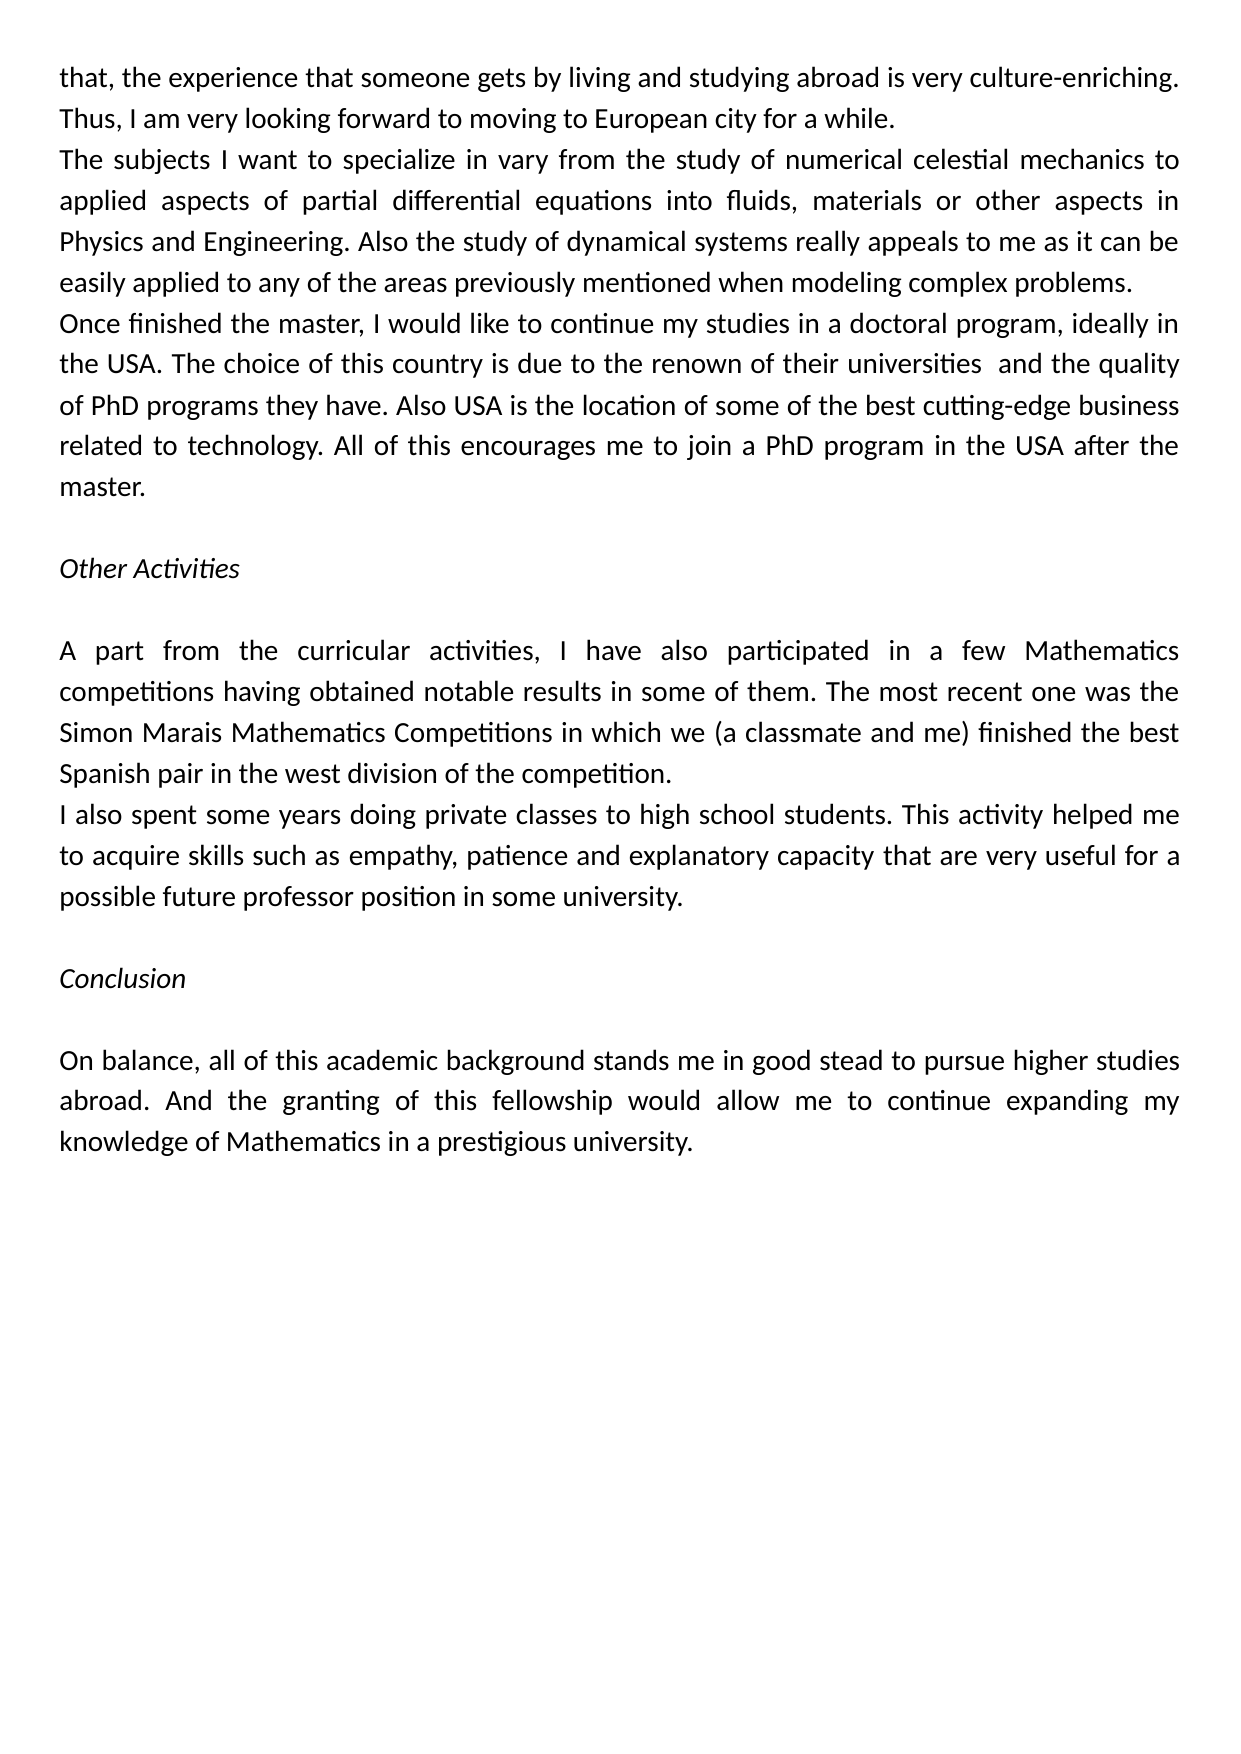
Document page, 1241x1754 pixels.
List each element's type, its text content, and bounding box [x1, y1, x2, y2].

text Once finished the master, I would like to continue my studies in a doctoral program, ideally in the USA. The choice of this country is due to the renown of their universities and the quality of PhD programs they have. Also USA is the location of some of the best cutting-edge business related to technology. All of this encourages me to join a PhD program in the USA after the master. [59, 305, 1181, 504]
text that, the experience that someone gets by living and studying abroad is very culture-enriching. Thus, I am very looking forward to moving to European city for a while. [59, 59, 1181, 136]
text Other Activities [59, 550, 1181, 586]
text The subjects I want to specialize in vary from the study of numerical celestial mechanics to applied aspects of partial differential equations into fluids, materials or other aspects in Physics and Engineering. Also the study of dynamical systems really appeals to me as it can be easily applied to any of the areas previously mentioned when modeling complex problems. [59, 141, 1181, 299]
text I also spent some years doing private classes to high school students. This activity helped me to acquire skills such as empathy, patience and explanatory capacity that are very useful for a possible future professor position in some university. [59, 796, 1181, 913]
text Conclusion [59, 960, 1181, 995]
text On balance, all of this academic background stands me in good stead to pursue higher studies abroad. And the granting of this fellowship would allow me to continue expanding my knowledge of Mathematics in a prestigious university. [59, 1042, 1181, 1159]
text A part from the curricular activities, I have also participated in a few Mathematics competitions having obtained notable results in some of them. The most recent one was the Simon Marais Mathematics Competitions in which we (a classmate and me) finished the best Spanish pair in the west division of the competition. [59, 632, 1181, 791]
